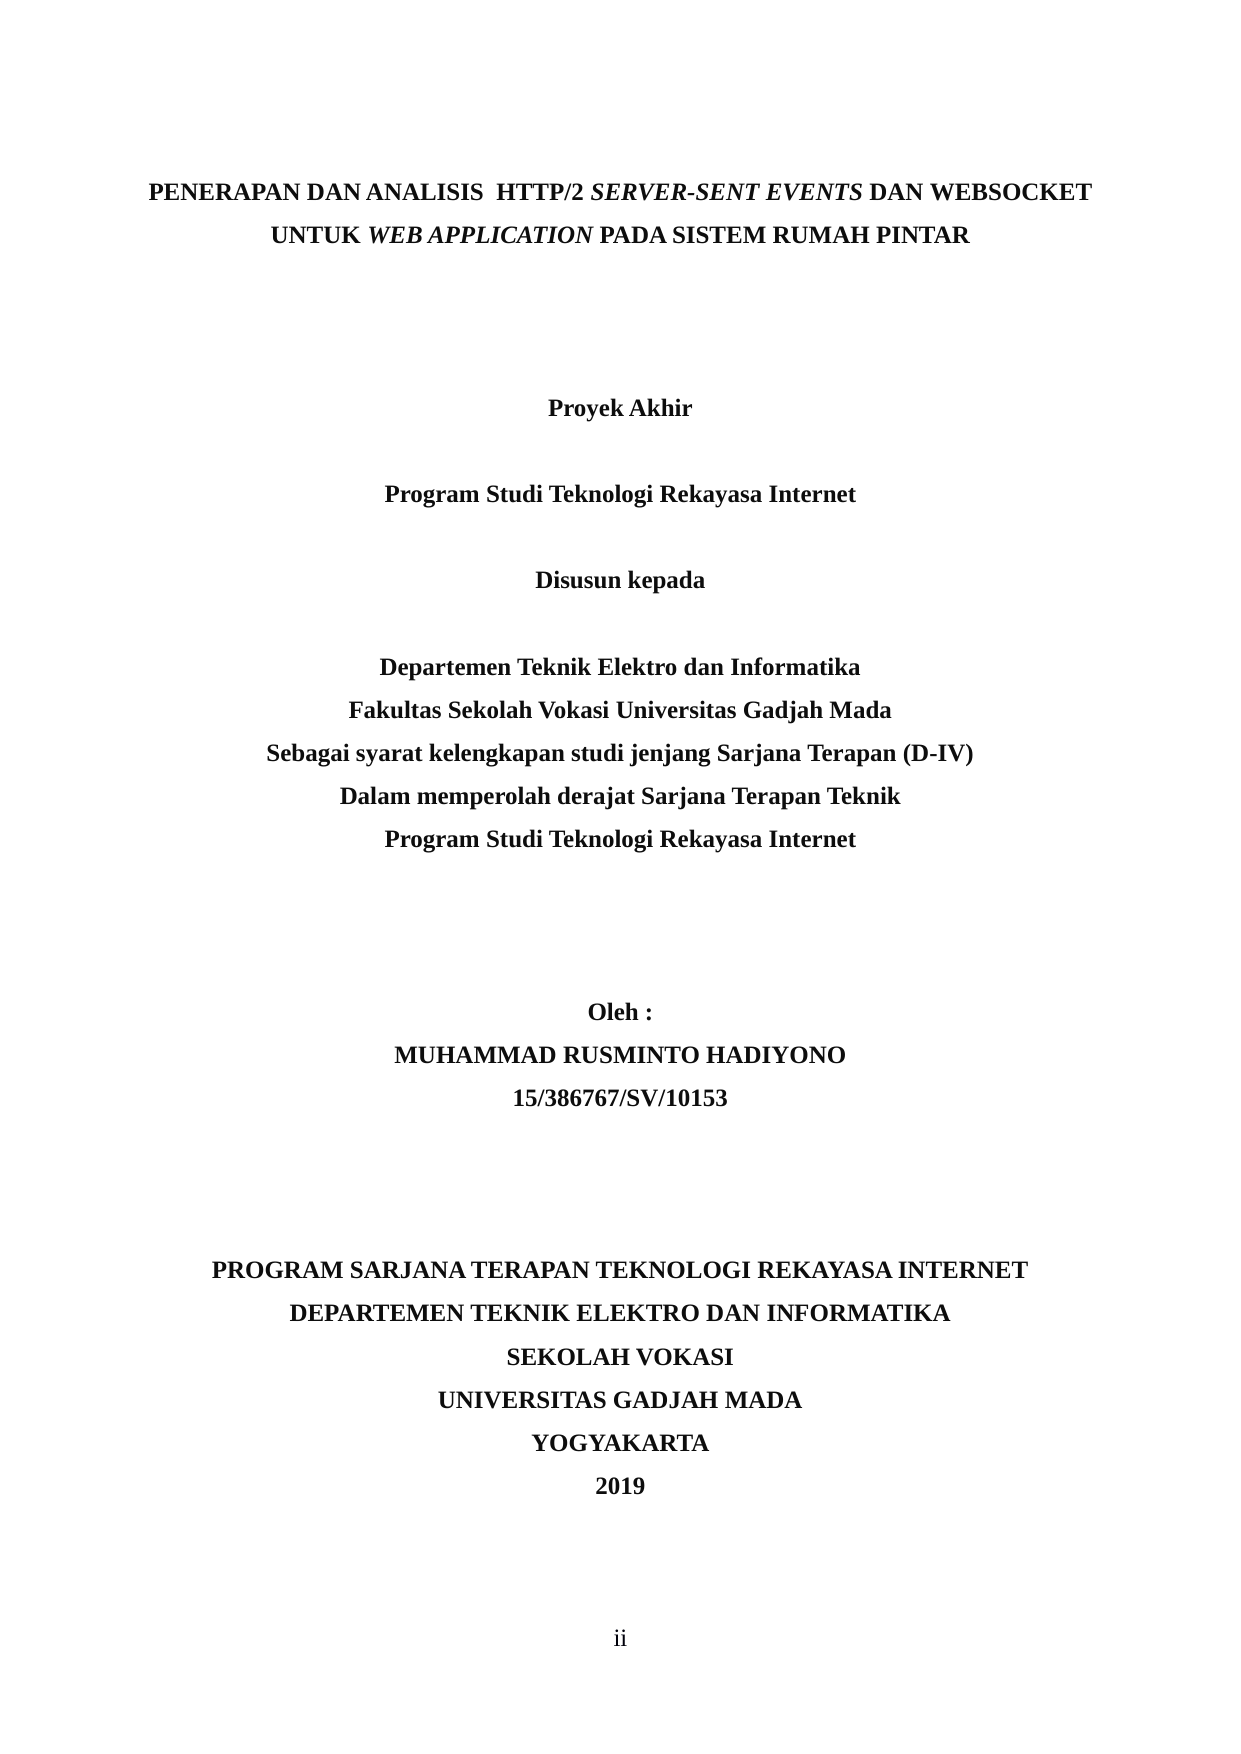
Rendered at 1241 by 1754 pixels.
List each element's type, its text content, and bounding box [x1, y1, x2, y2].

text UNIVERSITAS GADJAH MADA [148, 1385, 1093, 1413]
text PROGRAM SARJANA TERAPAN TEKNOLOGI REKAYASA INTERNET [148, 1255, 1093, 1284]
text Oleh : [148, 997, 1093, 1025]
text Sebagai syarat kelengkapan studi jenjang Sarjana Terapan (D-IV) [148, 738, 1093, 767]
text Program Studi Teknologi Rekayasa Internet [148, 479, 1093, 508]
text Dalam memperolah derajat Sarjana Terapan Teknik [148, 781, 1093, 810]
text YOGYAKARTA [148, 1428, 1093, 1457]
text DEPARTEMEN TEKNIK ELEKTRO DAN INFORMATIKA [148, 1298, 1093, 1327]
text Disusun kepada [148, 565, 1093, 594]
text Fakultas Sekolah Vokasi Universitas Gadjah Mada [148, 695, 1093, 723]
text 2019 [148, 1471, 1093, 1500]
text SEKOLAH VOKASI [148, 1342, 1093, 1370]
text Departemen Teknik Elektro dan Informatika [148, 652, 1093, 680]
text Program Studi Teknologi Rekayasa Internet [148, 824, 1093, 853]
text Proyek Akhir [148, 393, 1093, 422]
text MUHAMMAD RUSMINTO HADIYONO 15/386767/SV/10153 [148, 1040, 1093, 1112]
text PENERAPAN DAN ANALISIS HTTP/2 SERVER-SENT EVENTS DAN WEBSOCKET UNTUK WEB APPLICATION PADA SISTEM RUMAH PINTAR [148, 177, 1093, 249]
